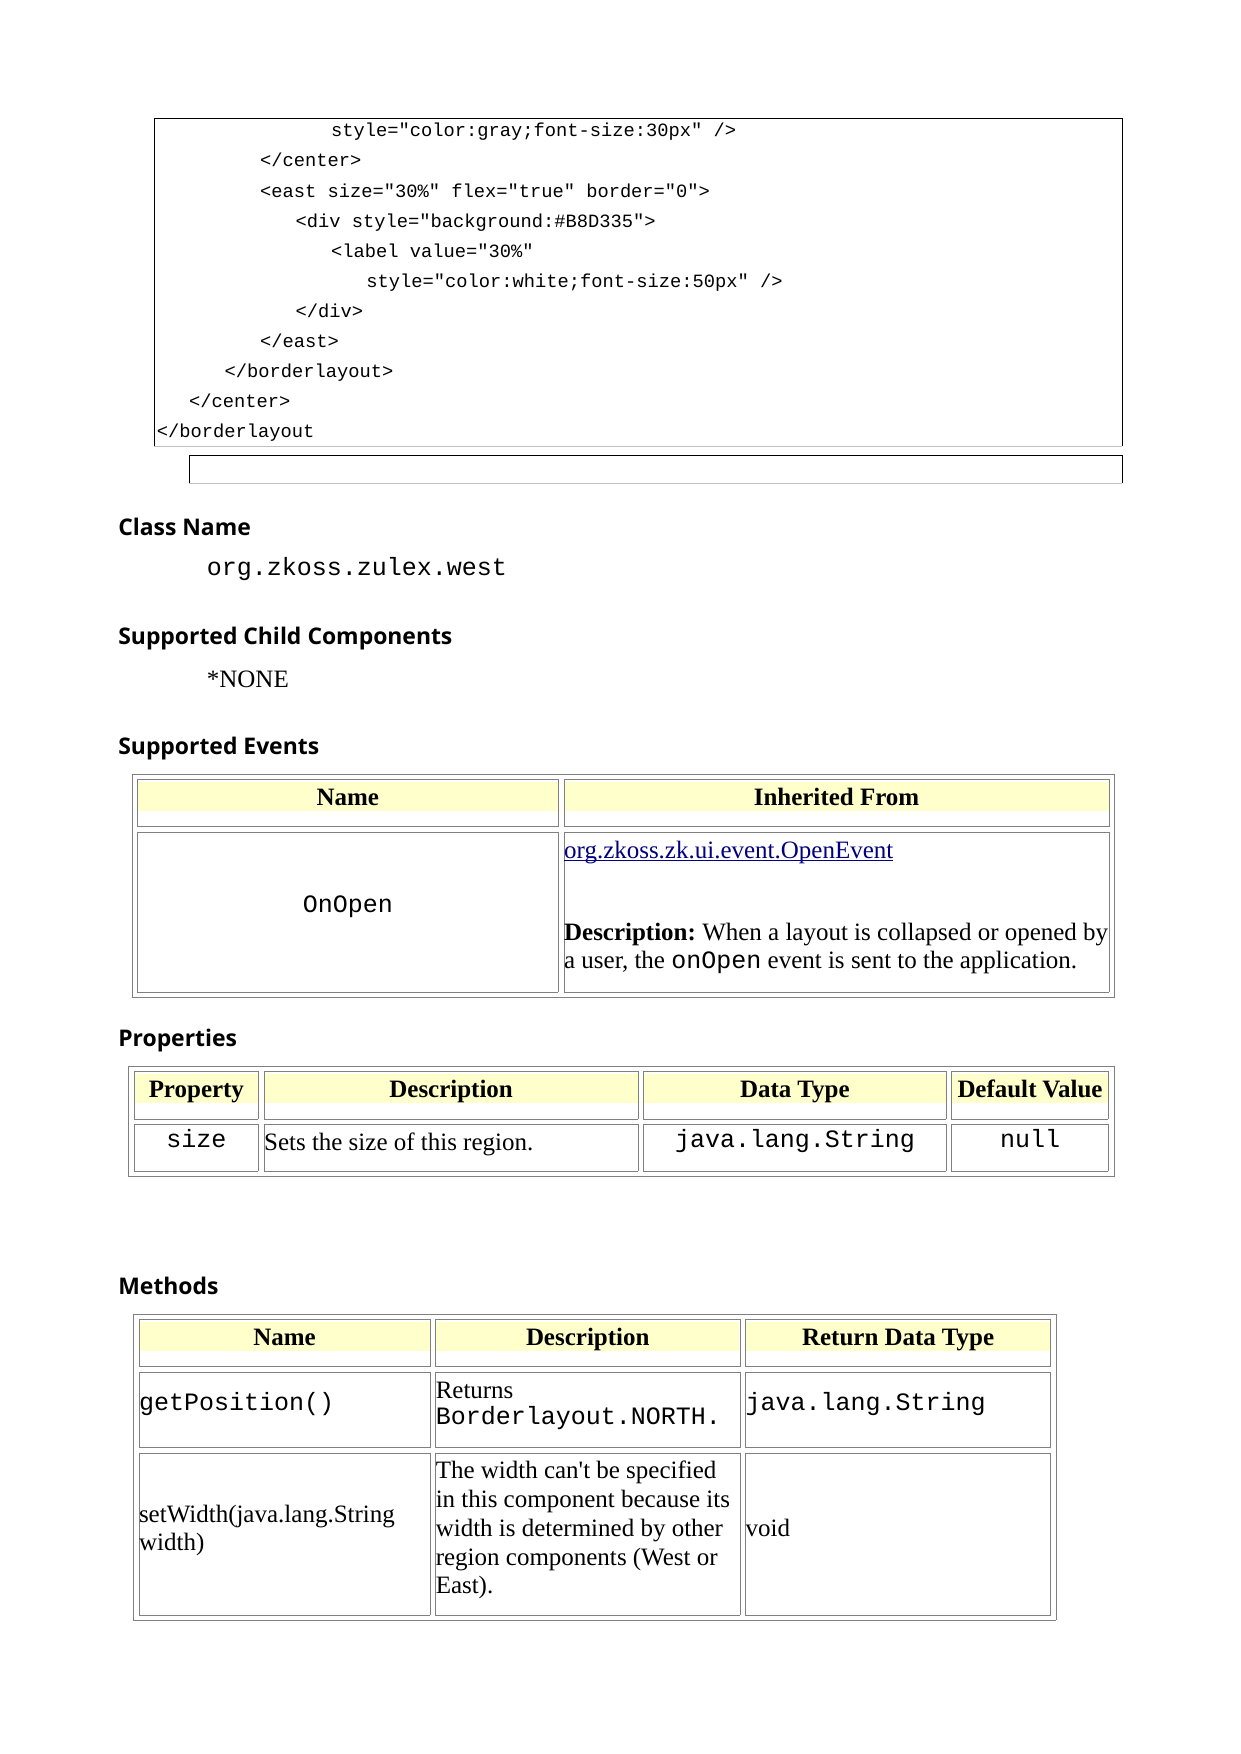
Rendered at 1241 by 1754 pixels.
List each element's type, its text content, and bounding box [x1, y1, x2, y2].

subtitle Methods [118, 1270, 1122, 1301]
text <label value="30%" [155, 238, 1122, 263]
table_cell OnOpen [134, 826, 561, 992]
text </div> [155, 299, 1122, 323]
subtitle Supported Child Components [118, 620, 1122, 651]
table_cell size [131, 1119, 261, 1171]
text </borderlayout> [155, 359, 1122, 383]
table_header Description [261, 1067, 641, 1118]
text style="color:white;font-size:50px" /> [155, 269, 1122, 293]
text style="color:gray;font-size:30px" /> [155, 119, 1122, 142]
table_cell The width can't be specified in this component because its width is determined by other region components (West or East). [433, 1447, 742, 1615]
text </center> [155, 148, 1122, 172]
table_cell Sets the size of this region. [261, 1119, 641, 1171]
table_header Data Type [641, 1067, 948, 1118]
table_cell setWidth(java.lang.String width) [136, 1447, 433, 1615]
text *NONE [207, 664, 1122, 693]
text </borderlayout [155, 419, 1122, 446]
table_header Return Data Type [743, 1315, 1053, 1366]
table_cell Returns Borderlayout.NORTH. [433, 1366, 742, 1447]
table_cell null [949, 1119, 1111, 1171]
text </east> [155, 329, 1122, 353]
table_header Name [136, 1315, 433, 1366]
subtitle Supported Events [118, 730, 1122, 761]
table_header Property [131, 1067, 261, 1118]
text <div style="background:#B8D335"> [155, 208, 1122, 233]
text org.zkoss.zulex.west [207, 554, 1122, 583]
subtitle Class Name [118, 511, 1122, 542]
table_header Name [134, 775, 561, 826]
table_cell java.lang.String [743, 1366, 1053, 1447]
table_cell java.lang.String [641, 1119, 948, 1171]
table_cell getPosition() [136, 1366, 433, 1447]
table_header Description [433, 1315, 742, 1366]
table_header Inherited From [561, 775, 1112, 826]
table_header Default Value [949, 1067, 1111, 1118]
text <east size="30%" flex="true" border="0"> [155, 178, 1122, 203]
table_cell org.zkoss.zk.ui.event.OpenEvent Description: When a layout is collapsed or opened by a user, the onOpen event is sent to the application. [561, 826, 1112, 992]
subtitle Properties [118, 1022, 1122, 1053]
table_cell void [743, 1447, 1053, 1615]
text </center> [155, 389, 1122, 413]
